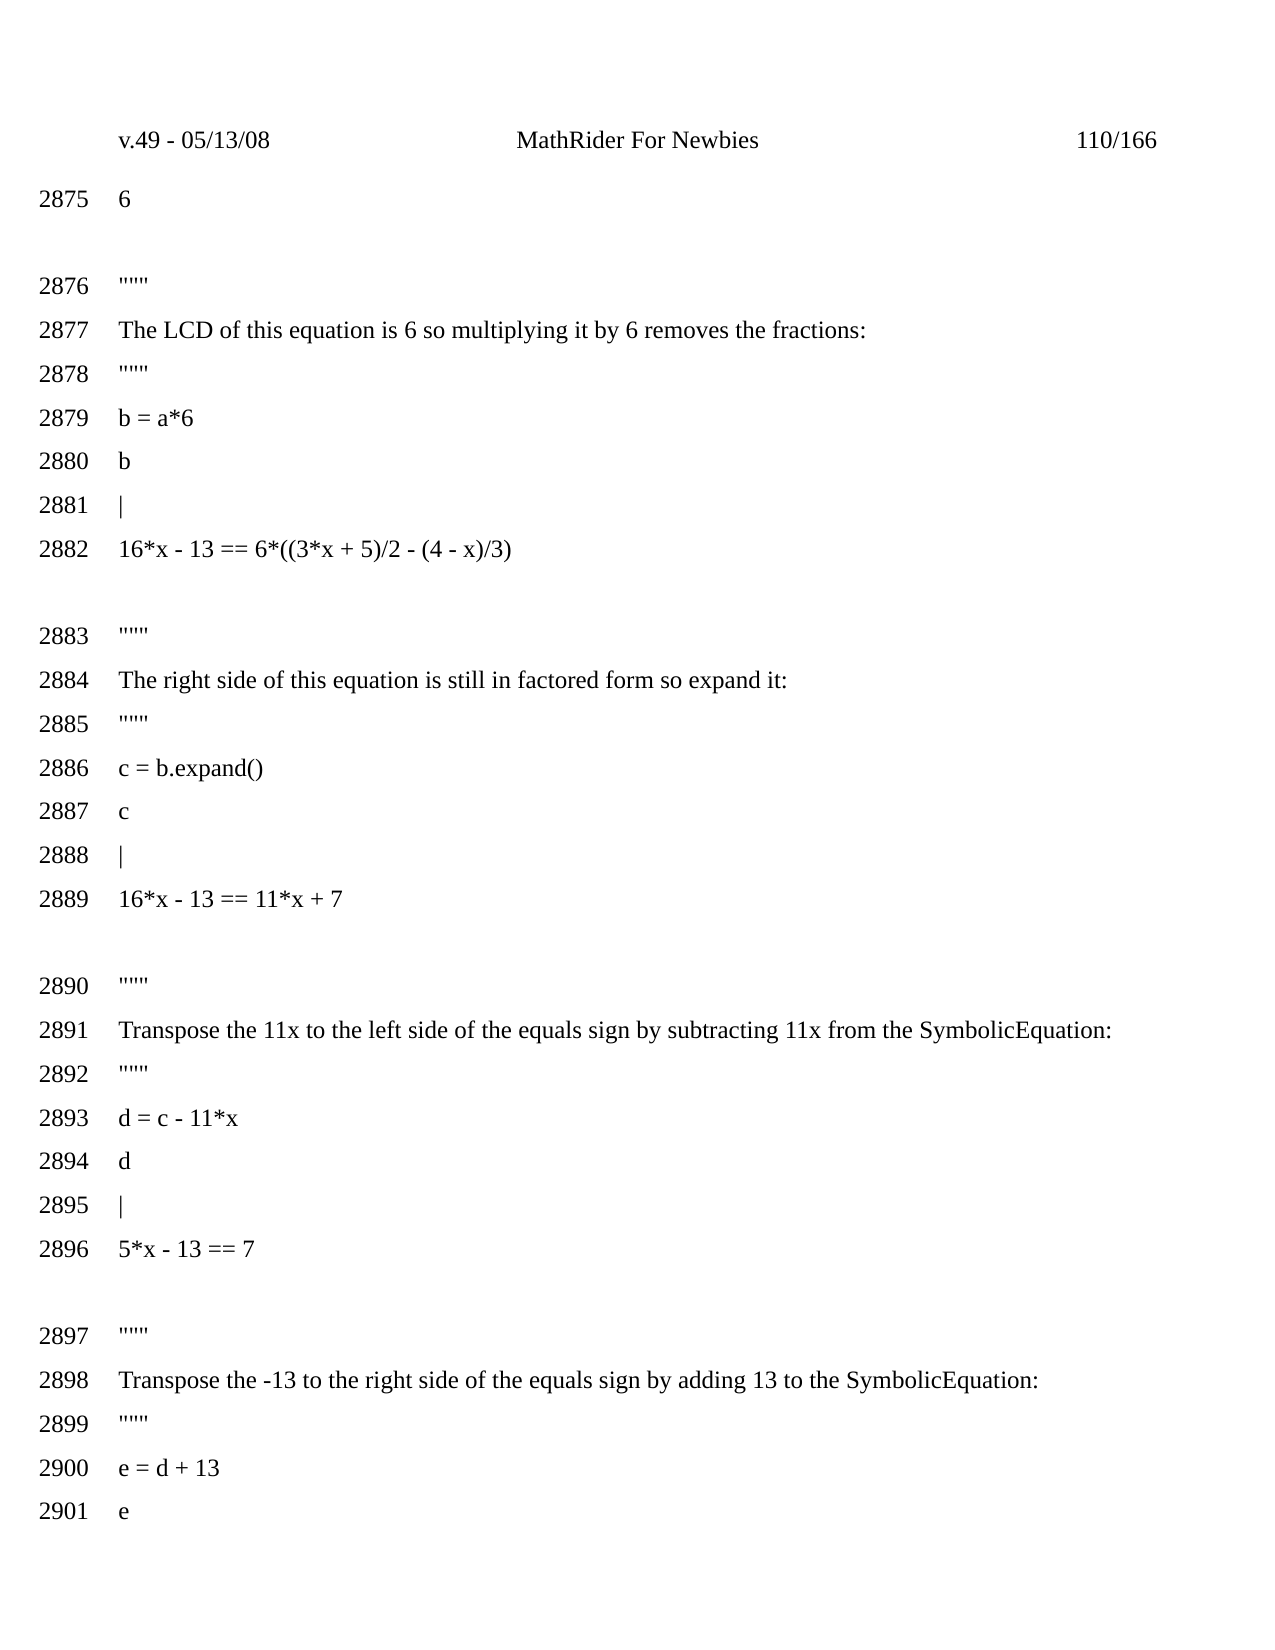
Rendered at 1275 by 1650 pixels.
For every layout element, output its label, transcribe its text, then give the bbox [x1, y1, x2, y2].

text """ [118, 1409, 1157, 1438]
text d = c - 11*x [118, 1103, 1157, 1131]
text 5*x - 13 == 7 [118, 1234, 1157, 1263]
text 6 [118, 184, 1157, 213]
text e [118, 1496, 1157, 1525]
text b = a*6 [118, 403, 1157, 431]
text b [118, 446, 1157, 475]
text """ [118, 271, 1157, 300]
text The right side of this equation is still in factored form so expand it: [118, 665, 1157, 694]
text | [118, 490, 1157, 519]
text """ [118, 971, 1157, 1000]
text | [118, 840, 1157, 869]
text """ [118, 359, 1157, 388]
text c [118, 796, 1157, 825]
text c = b.expand() [118, 753, 1157, 781]
text 16*x - 13 == 11*x + 7 [118, 884, 1157, 913]
text The LCD of this equation is 6 so multiplying it by 6 removes the fractions: [118, 315, 1157, 344]
text Transpose the -13 to the right side of the equals sign by adding 13 to the SymbolicEquation: [118, 1365, 1157, 1394]
text """ [118, 1059, 1157, 1088]
text """ [118, 1321, 1157, 1350]
text Transpose the 11x to the left side of the equals sign by subtracting 11x from the SymbolicEquation: [118, 1015, 1157, 1044]
text 16*x - 13 == 6*((3*x + 5)/2 - (4 - x)/3) [118, 534, 1157, 563]
text d [118, 1146, 1157, 1175]
text """ [118, 621, 1157, 650]
text | [118, 1190, 1157, 1219]
text e = d + 13 [118, 1453, 1157, 1481]
text """ [118, 709, 1157, 738]
